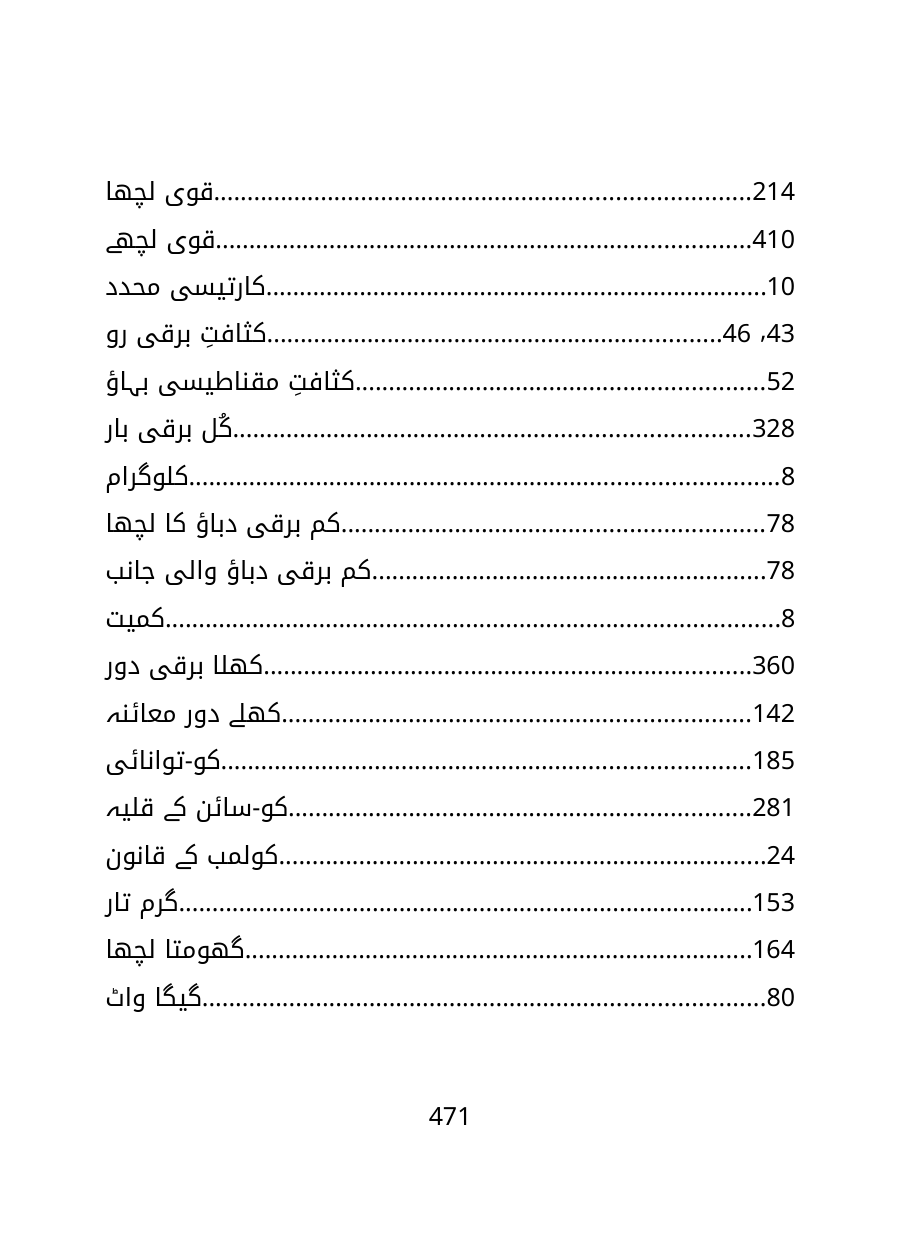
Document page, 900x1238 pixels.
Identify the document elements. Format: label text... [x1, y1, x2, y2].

text کو-سائن کے قلیہ 281 [105, 785, 795, 832]
text گرم تار 153 [105, 879, 795, 927]
text گھومتا لچھا 164 [105, 927, 795, 974]
text کولمب کے قانون 24 [105, 832, 795, 879]
text کو-توانائی 185 [105, 737, 795, 785]
text کمیت 8 [105, 595, 795, 642]
text کارتیسی محدد 10 [105, 263, 795, 311]
text کلوگرام 8 [105, 453, 795, 500]
text کم برقی دباؤ کا لچھا 78 [105, 500, 795, 548]
text کثافتِ مقناطیسی بہاؤ 52 [105, 358, 795, 406]
text قوی لچھا 214 [105, 168, 795, 216]
text کھلا برقی دور 360 [105, 642, 795, 690]
text کثافتِ برقی رو 43, 46 [105, 311, 795, 358]
text کم برقی دباؤ والی جانب 78 [105, 548, 795, 595]
text قوی لچھے 410 [105, 216, 795, 263]
text کھلے دور معائنہ 142 [105, 690, 795, 737]
text کُل برقی بار 328 [105, 406, 795, 453]
text گیگا واٹ 80 [105, 974, 795, 1022]
